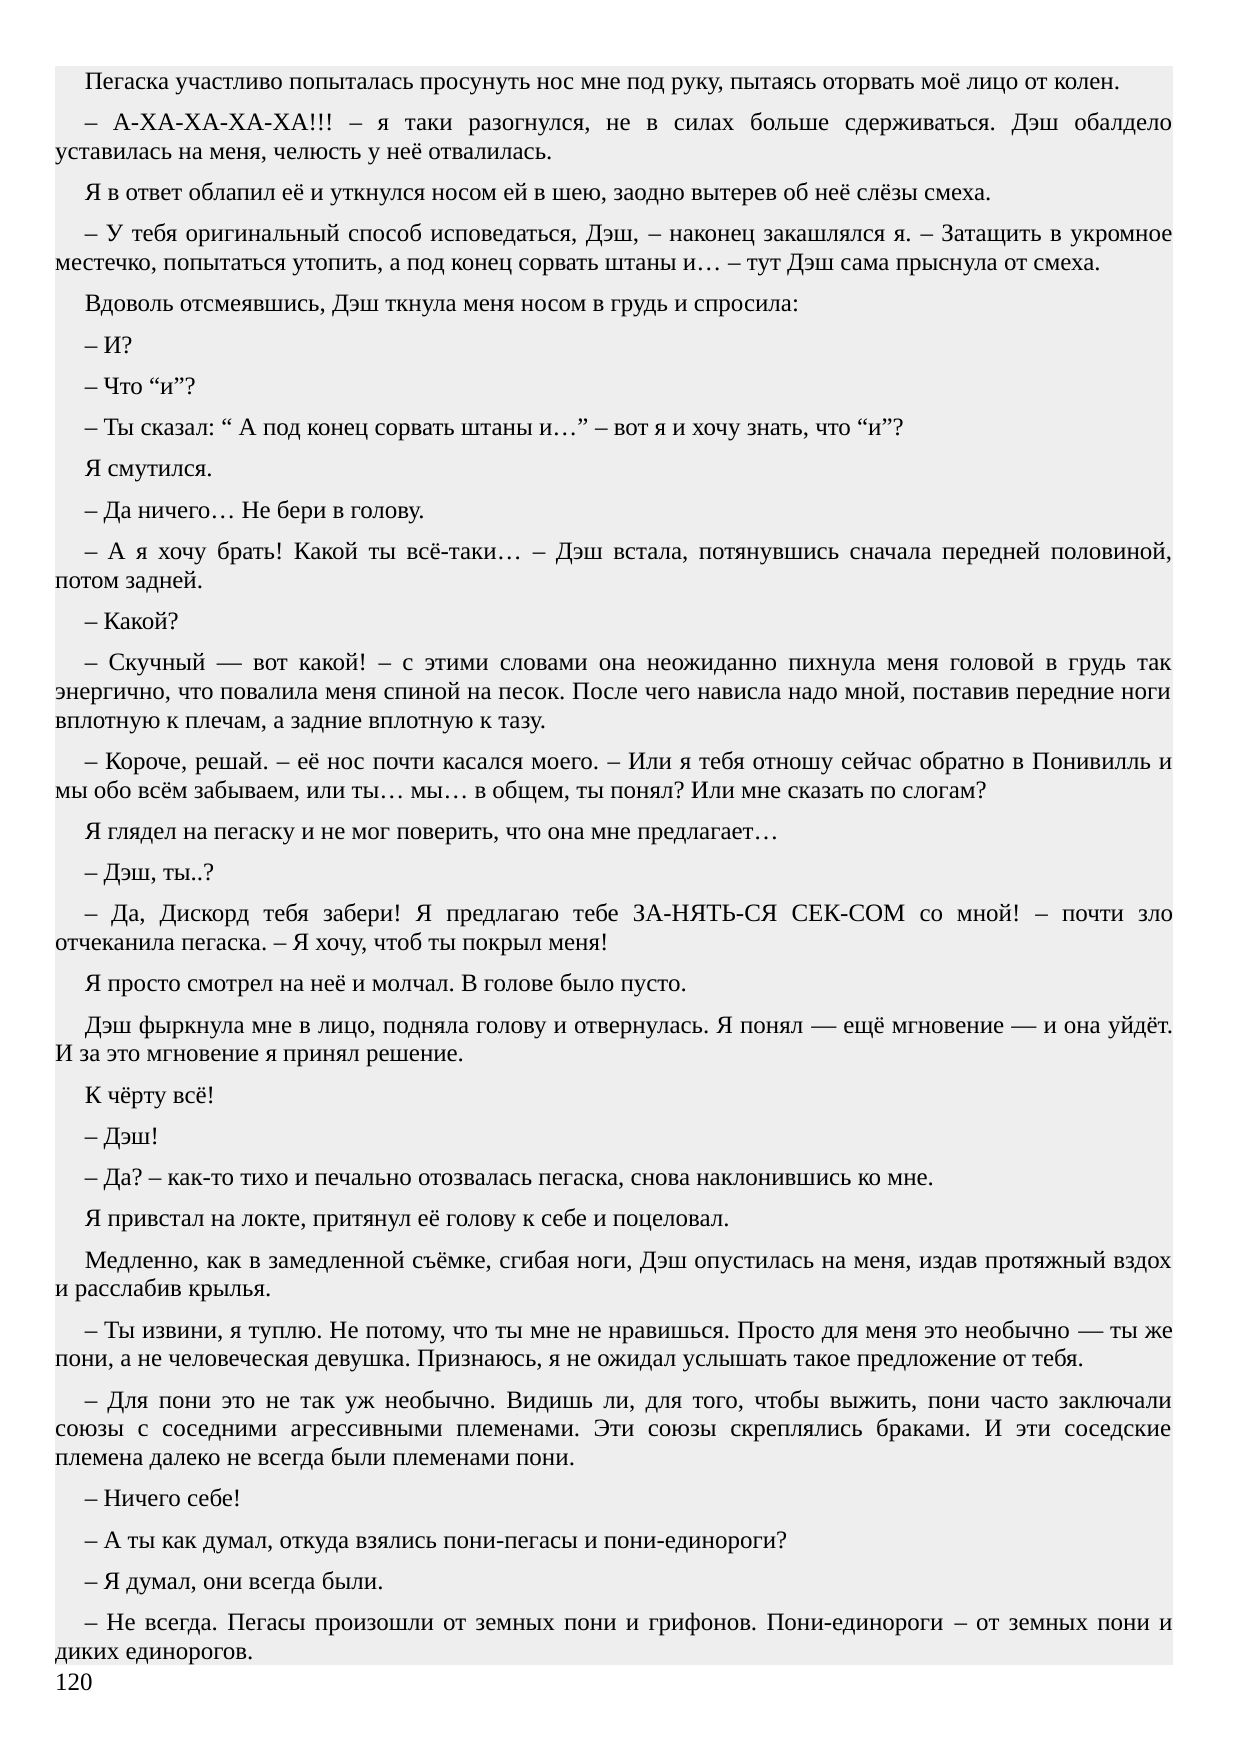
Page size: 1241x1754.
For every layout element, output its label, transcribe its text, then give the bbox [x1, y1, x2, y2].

text – Какой? [55, 606, 1173, 635]
text – А-ХА-ХА-ХА-ХА!!! – я таки разогнулся, не в силах больше сдерживаться. Дэш обалдело уставилась на меня, челюсть у неё отвалилась. [55, 107, 1173, 165]
text – Для пони это не так уж необычно. Видишь ли, для того, чтобы выжить, пони часто заключали союзы с соседними агрессивными племенами. Эти союзы скреплялись браками. И эти соседские племена далеко не всегда были племенами пони. [55, 1385, 1173, 1471]
text – Ничего себе! [55, 1483, 1173, 1512]
text – Ты сказал: “ А под конец сорвать штаны и…” – вот я и хочу знать, что “и”? [55, 412, 1173, 441]
text – Короче, решай. – её нос почти касался моего. – Или я тебя отношу сейчас обратно в Понивилль и мы обо всём забываем, или ты… мы… в общем, ты понял? Или мне сказать по слогам? [55, 746, 1173, 803]
text – Да? – как-то тихо и печально отозвалась пегаска, снова наклонившись ко мне. [55, 1162, 1173, 1191]
text – Не всегда. Пегасы произошли от земных пони и грифонов. Пони-единороги – от земных пони и диких единорогов. [55, 1607, 1173, 1665]
text К чёрту всё! [55, 1080, 1173, 1108]
text – Да, Дискорд тебя забери! Я предлагаю тебе ЗА-НЯТЬ-СЯ СЕК-СОМ со мной! – почти зло отчеканила пегаска. – Я хочу, чтоб ты покрыл меня! [55, 898, 1173, 956]
text Я смутился. [55, 453, 1173, 482]
text Дэш фыркнула мне в лицо, подняла голову и отвернулась. Я понял — ещё мгновение — и она уйдёт. И за это мгновение я принял решение. [55, 1010, 1173, 1067]
text – Скучный — вот какой! – с этими словами она неожиданно пихнула меня головой в грудь так энергично, что повалила меня спиной на песок. После чего нависла надо мной, поставив передние ноги вплотную к плечам, а задние вплотную к тазу. [55, 647, 1173, 733]
text Я просто смотрел на неё и молчал. В голове было пусто. [55, 968, 1173, 997]
text – Да ничего… Не бери в голову. [55, 495, 1173, 523]
text – У тебя оригинальный способ исповедаться, Дэш, – наконец закашлялся я. – Затащить в укромное местечко, попытаться утопить, а под конец сорвать штаны и… – тут Дэш сама прыснула от смеха. [55, 218, 1173, 276]
text – И? [55, 330, 1173, 358]
text Я в ответ облапил её и уткнулся носом ей в шею, заодно вытерев об неё слёзы смеха. [55, 177, 1173, 206]
text – А я хочу брать! Какой ты всё-таки… – Дэш встала, потянувшись сначала передней половиной, потом задней. [55, 536, 1173, 593]
text – Ты извини, я туплю. Не потому, что ты мне не нравишься. Просто для меня это необычно — ты же пони, а не человеческая девушка. Признаюсь, я не ожидал услышать такое предложение от тебя. [55, 1315, 1173, 1372]
text Я привстал на локте, притянул её голову к себе и поцеловал. [55, 1203, 1173, 1232]
text Медленно, как в замедленной съёмке, сгибая ноги, Дэш опустилась на меня, издав протяжный вздох и расслабив крылья. [55, 1245, 1173, 1302]
text – Дэш! [55, 1121, 1173, 1150]
text Пегаска участливо попыталась просунуть нос мне под руку, пытаясь оторвать моё лицо от колен. [55, 66, 1173, 95]
text – А ты как думал, откуда взялись пони-пегасы и пони-единороги? [55, 1525, 1173, 1553]
text – Дэш, ты..? [55, 857, 1173, 886]
text Я глядел на пегаску и не мог поверить, что она мне предлагает… [55, 816, 1173, 845]
text Вдоволь отсмеявшись, Дэш ткнула меня носом в грудь и спросила: [55, 288, 1173, 317]
text – Что “и”? [55, 371, 1173, 400]
text – Я думал, они всегда были. [55, 1566, 1173, 1595]
